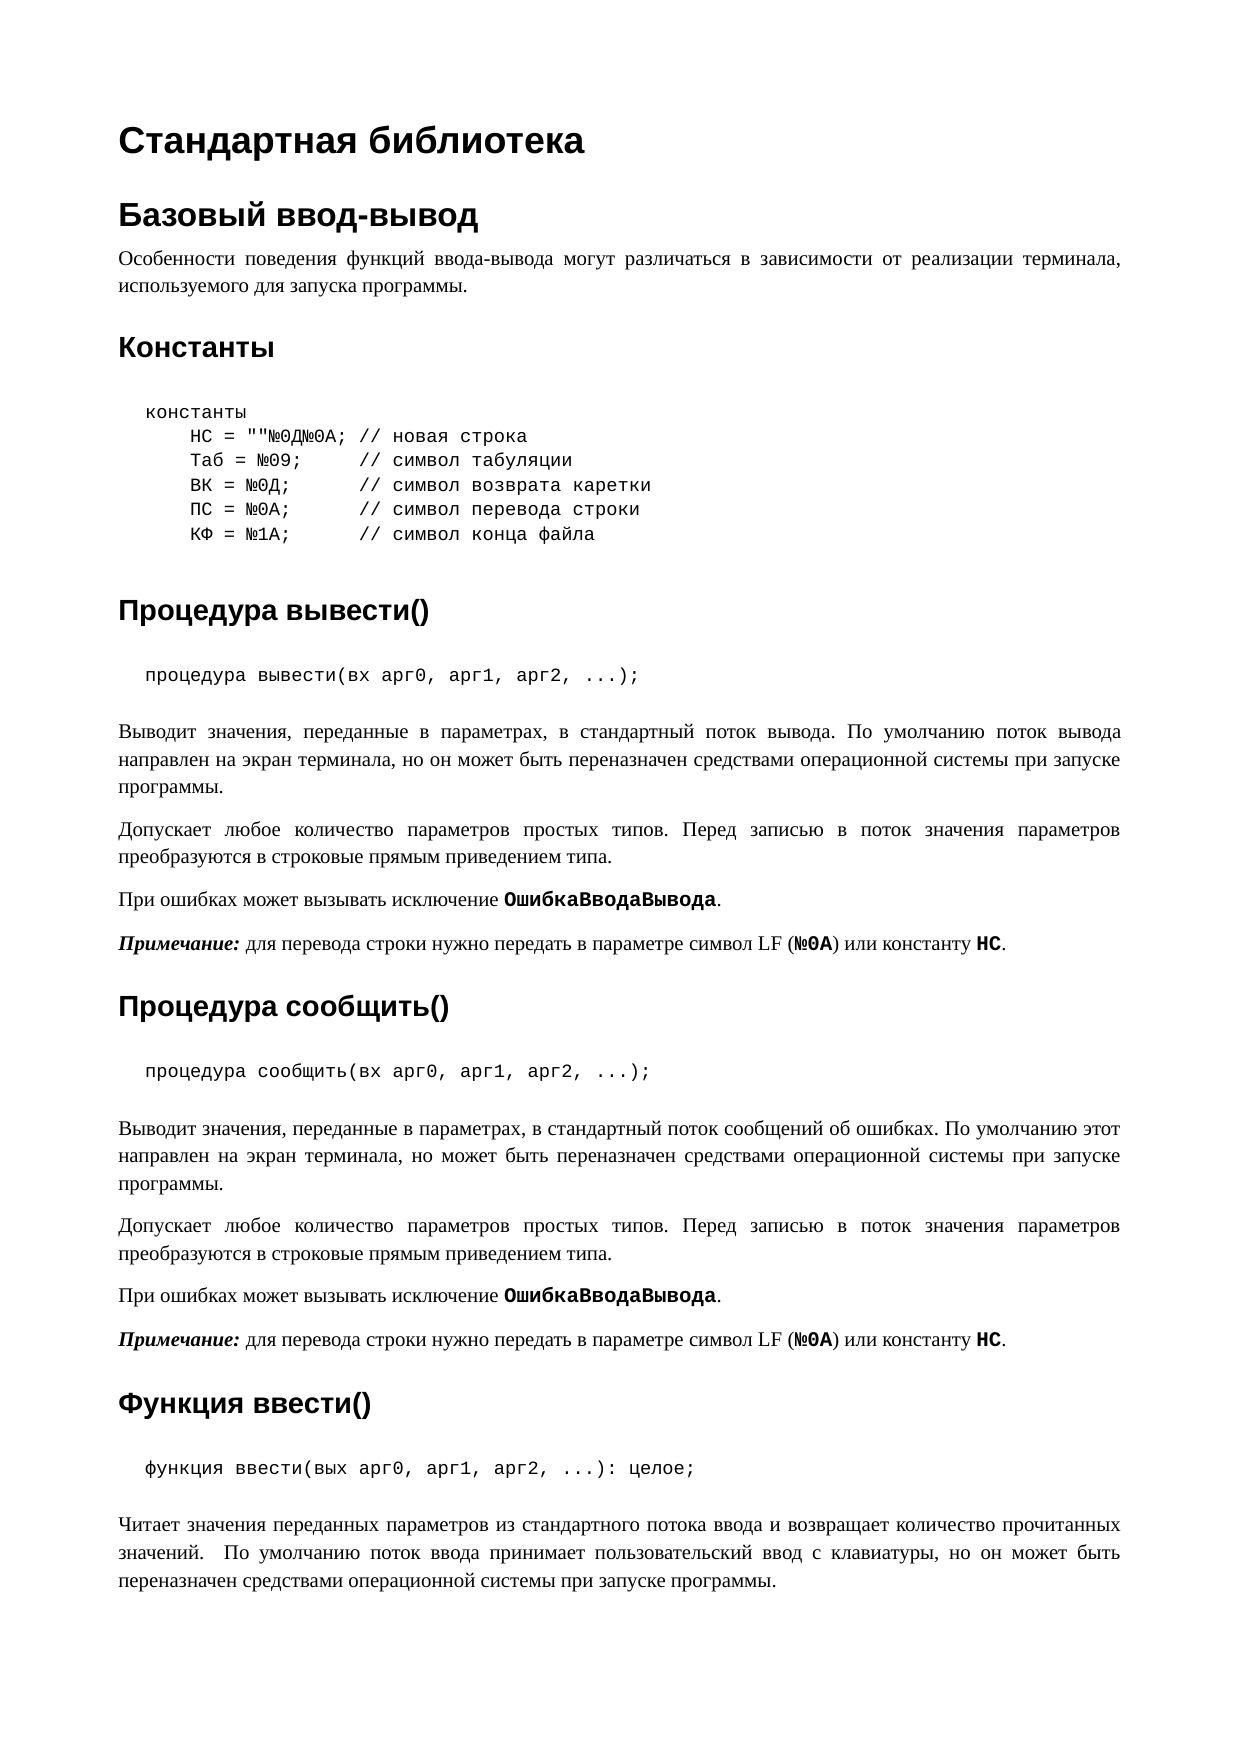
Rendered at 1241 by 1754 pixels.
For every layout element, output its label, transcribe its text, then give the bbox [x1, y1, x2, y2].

text Читает значения переданных параметров из стандартного потока ввода и возвращает количество прочитанных значений. По умолчанию поток ввода принимает пользовательский ввод с клавиатуры, но он может быть переназначен средствами операционной системы при запуске программы. [118, 1512, 1122, 1592]
text Примечание: для перевода строки нужно передать в параметре символ LF (№0А) или константу НС. [118, 931, 1122, 956]
subtitle Процедура вывести() [118, 593, 1122, 626]
text При ошибках может вызывать исключение ОшибкаВводаВывода. [118, 1283, 1122, 1309]
subtitle Базовый ввод-вывод [118, 194, 1122, 233]
text При ошибках может вызывать исключение ОшибкаВводаВывода. [118, 886, 1122, 912]
text процедура вывести(вх арг0, арг1, арг2, ...); [136, 657, 1104, 696]
text процедура сообщить(вх арг0, арг1, арг2, ...); [136, 1053, 1104, 1092]
text Допускает любое количество параметров простых типов. Перед записью в поток значения параметров преобразуются в строковые прямым приведением типа. [118, 817, 1122, 868]
subtitle Процедура сообщить() [118, 989, 1122, 1023]
text константы НС = ""№0Д№0А; // новая строка Таб = №09; // символ табуляции ВК = №0Д; // символ возврата каретки ПС = №0А; // символ перевода строки КФ = №1А; // символ конца файла [136, 394, 1104, 554]
text функция ввести(вых арг0, арг1, арг2, ...): целое; [136, 1450, 1104, 1489]
text Выводит значения, переданные в параметрах, в стандартный поток сообщений об ошибках. По умолчанию этот направлен на экран терминала, но может быть переназначен средствами операционной системы при запуске программы. [118, 1116, 1122, 1195]
subtitle Константы [118, 330, 1122, 363]
text Допускает любое количество параметров простых типов. Перед записью в поток значения параметров преобразуются в строковые прямым приведением типа. [118, 1213, 1122, 1265]
text Примечание: для перевода строки нужно передать в параметре символ LF (№0А) или константу НС. [118, 1327, 1122, 1353]
subtitle Стандартная библиотека [118, 118, 1122, 161]
text Выводит значения, переданные в параметрах, в стандартный поток вывода. По умолчанию поток вывода направлен на экран терминала, но он может быть переназначен средствами операционной системы при запуске программы. [118, 719, 1122, 798]
text Особенности поведения функций ввода-вывода могут различаться в зависимости от реализации терминала, используемого для запуска программы. [118, 246, 1122, 297]
subtitle Функция ввести() [118, 1386, 1122, 1419]
